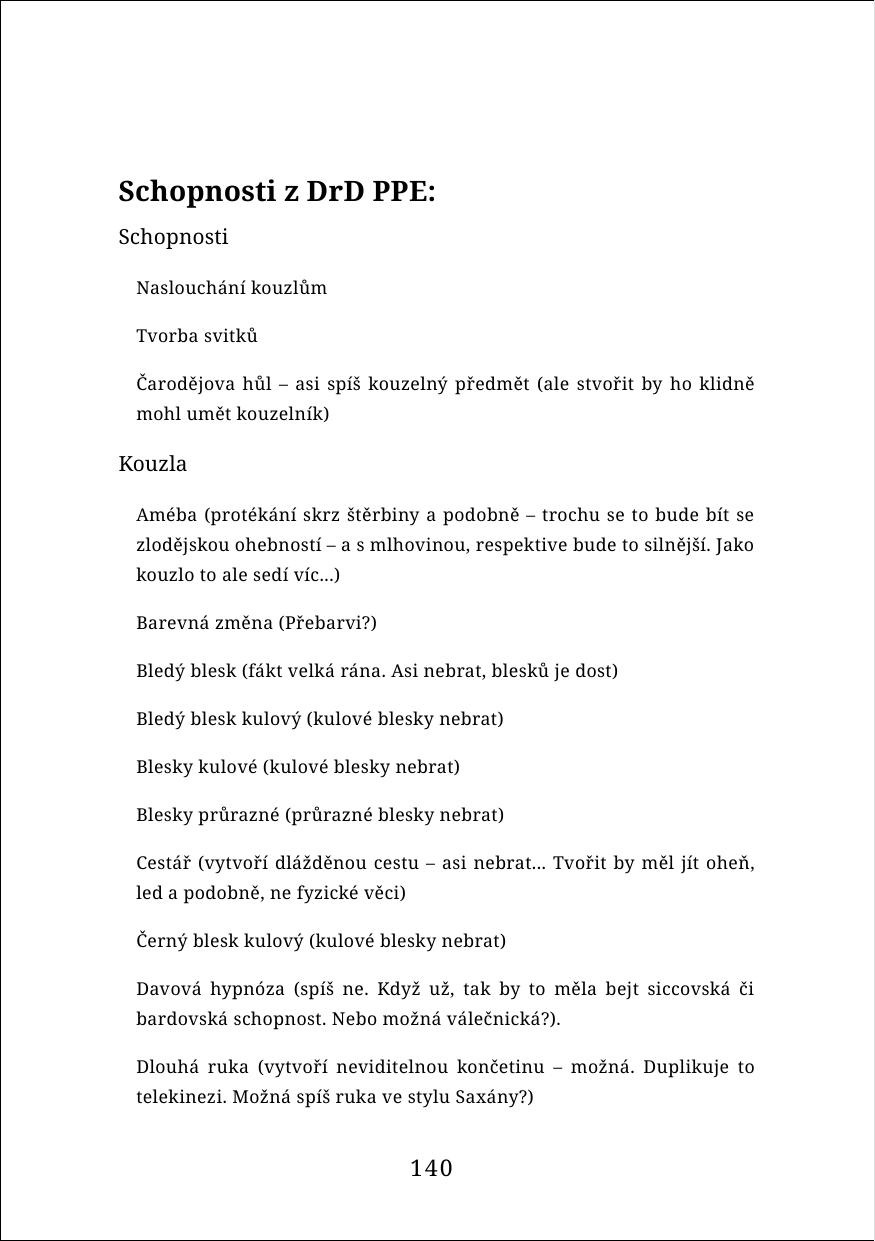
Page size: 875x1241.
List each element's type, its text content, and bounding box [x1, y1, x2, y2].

text Bledý blesk (fákt velká rána. Asi nebrat, blesků je dost) [136, 658, 756, 683]
text Blesky kulové (kulové blesky nebrat) [136, 754, 756, 778]
text Cestář (vytvoří dlážděnou cestu – asi nebrat... Tvořit by měl jít oheň, led a podobně, ne fyzické věci) [136, 850, 756, 904]
text Černý blesk kulový (kulové blesky nebrat) [136, 928, 756, 952]
text Davová hypnóza (spíš ne. Když už, tak by to měla bejt siccovská či bardovská schopnost. Nebo možná válečnická?). [136, 976, 756, 1031]
text Barevná změna (Přebarvi?) [136, 611, 756, 635]
text Schopnosti [118, 222, 756, 250]
text Blesky průrazné (průrazné blesky nebrat) [136, 802, 756, 826]
text Čarodějova hůl – asi spíš kouzelný předmět (ale stvořit by ho klidně mohl umět kouzelník) [136, 371, 756, 425]
text Tvorba svitků [136, 323, 756, 347]
text Naslouchání kouzlům [136, 275, 756, 299]
text Améba (protékání skrz štěrbiny a podobně – trochu se to bude bít se zlodějskou ohebností – a s mlhovinou, respektive bude to silnější. Jako kouzlo to ale sedí víc...) [136, 502, 756, 587]
subtitle Schopnosti z DrD PPE: [118, 172, 756, 210]
text Dlouhá ruka (vytvoří neviditelnou končetinu – možná. Duplikuje to telekinezi. Možná spíš ruka ve stylu Saxány?) [136, 1054, 756, 1109]
text Bledý blesk kulový (kulové blesky nebrat) [136, 706, 756, 731]
text Kouzla [118, 449, 756, 477]
